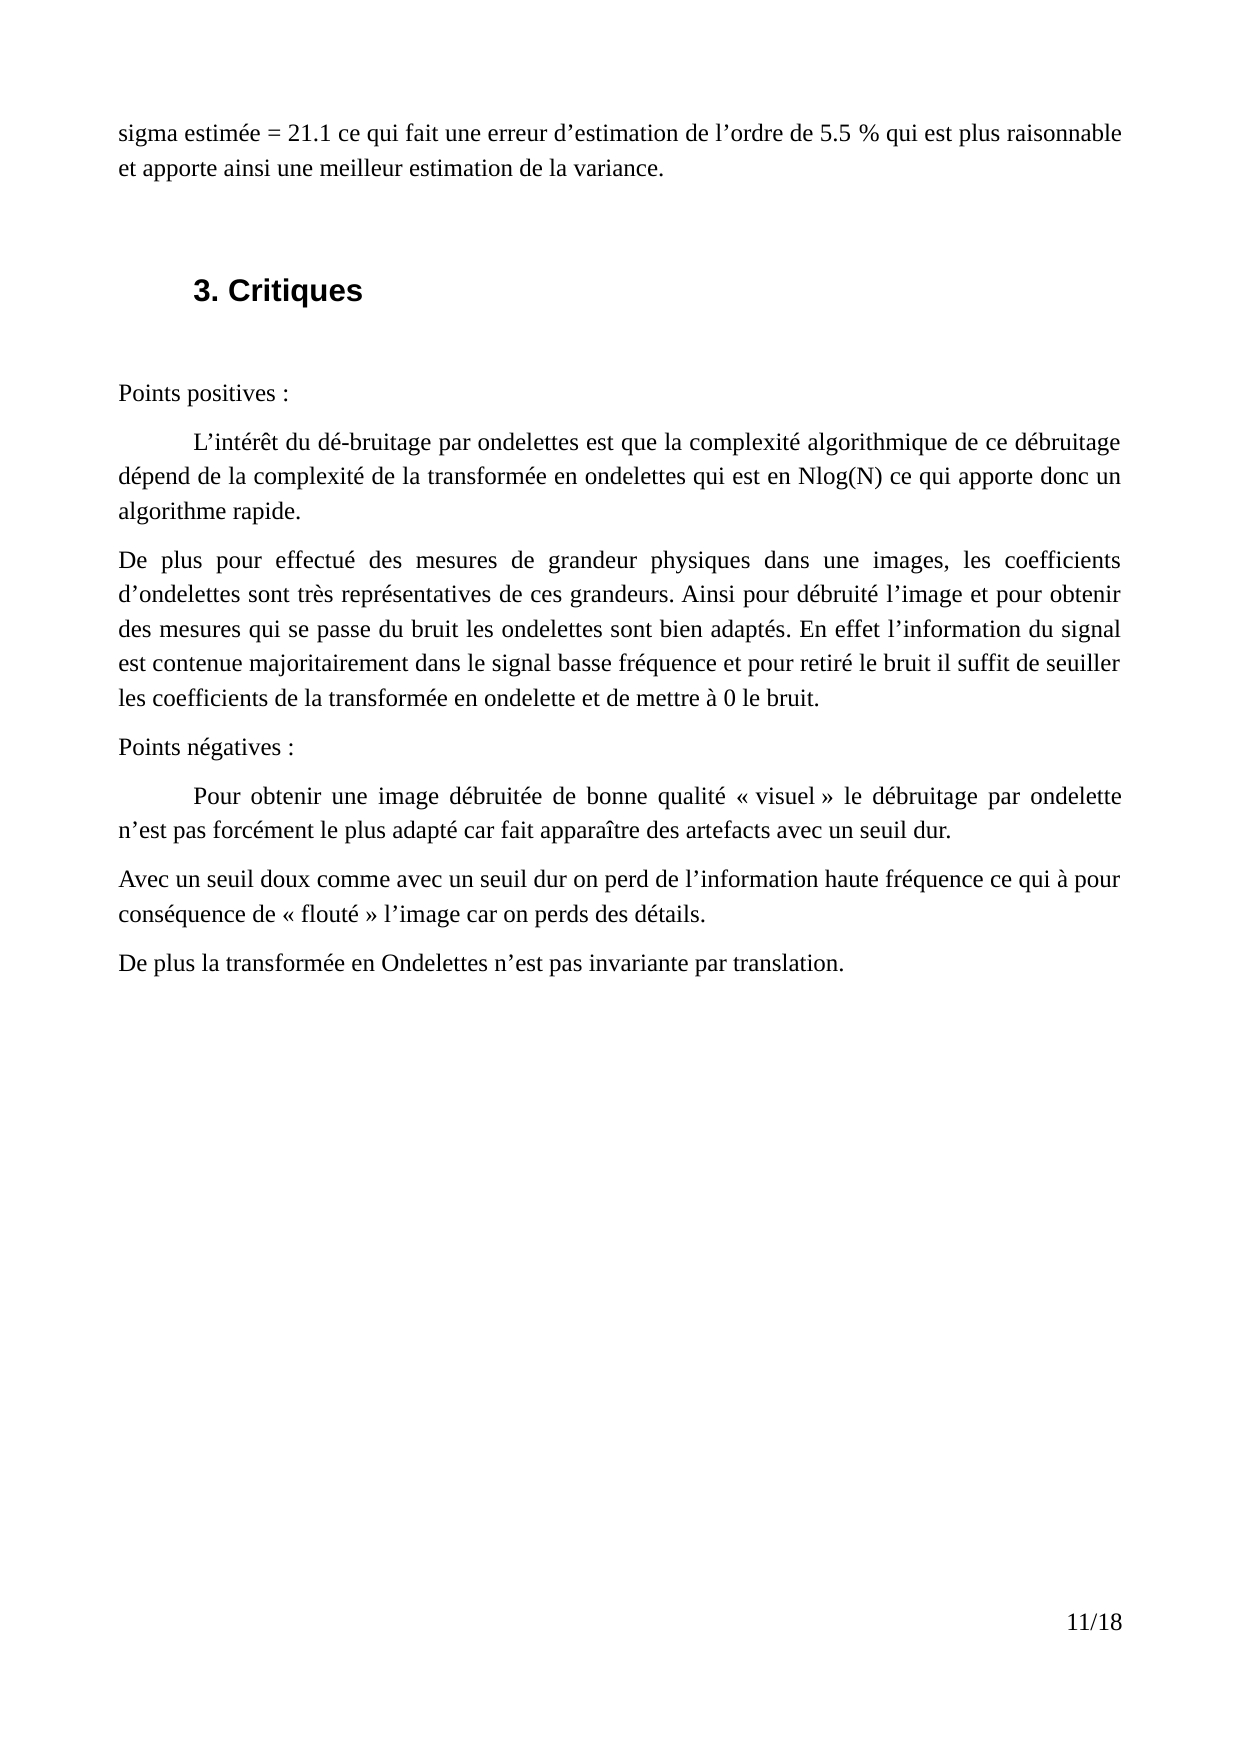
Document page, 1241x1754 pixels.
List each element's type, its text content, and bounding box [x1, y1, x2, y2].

text sigma estimée = 21.1 ce qui fait une erreur d’estimation de l’ordre de 5.5 % qui est plus raisonnable et apporte ainsi une meilleur estimation de la variance. [118, 118, 1122, 181]
text Points positives : [118, 378, 1122, 406]
text Avec un seuil doux comme avec un seuil dur on perd de l’information haute fréquence ce qui à pour conséquence de « flouté » l’image car on perds des détails. [118, 864, 1122, 928]
text L’intérêt du dé-bruitage par ondelettes est que la complexité algorithmique de ce débruitage dépend de la complexité de la transformée en ondelettes qui est en Nlog(N) ce qui apporte donc un algorithme rapide. [118, 427, 1122, 524]
text Pour obtenir une image débruitée de bonne qualité « visuel » le débruitage par ondelette n’est pas forcément le plus adapté car fait apparaître des artefacts avec un seuil dur. [118, 781, 1122, 844]
text Points négatives : [118, 732, 1122, 761]
text De plus la transformée en Ondelettes n’est pas invariante par translation. [118, 948, 1122, 977]
subtitle 3. Critiques [118, 272, 1122, 307]
text De plus pour effectué des mesures de grandeur physiques dans une images, les coefficients d’ondelettes sont très représentatives de ces grandeurs. Ainsi pour débruité l’image et pour obtenir des mesures qui se passe du bruit les ondelettes sont bien adaptés. En effet l’information du signal est contenue majoritairement dans le signal basse fréquence et pour retiré le bruit il suffit de seuiller les coefficients de la transformée en ondelette et de mettre à 0 le bruit. [118, 545, 1122, 711]
